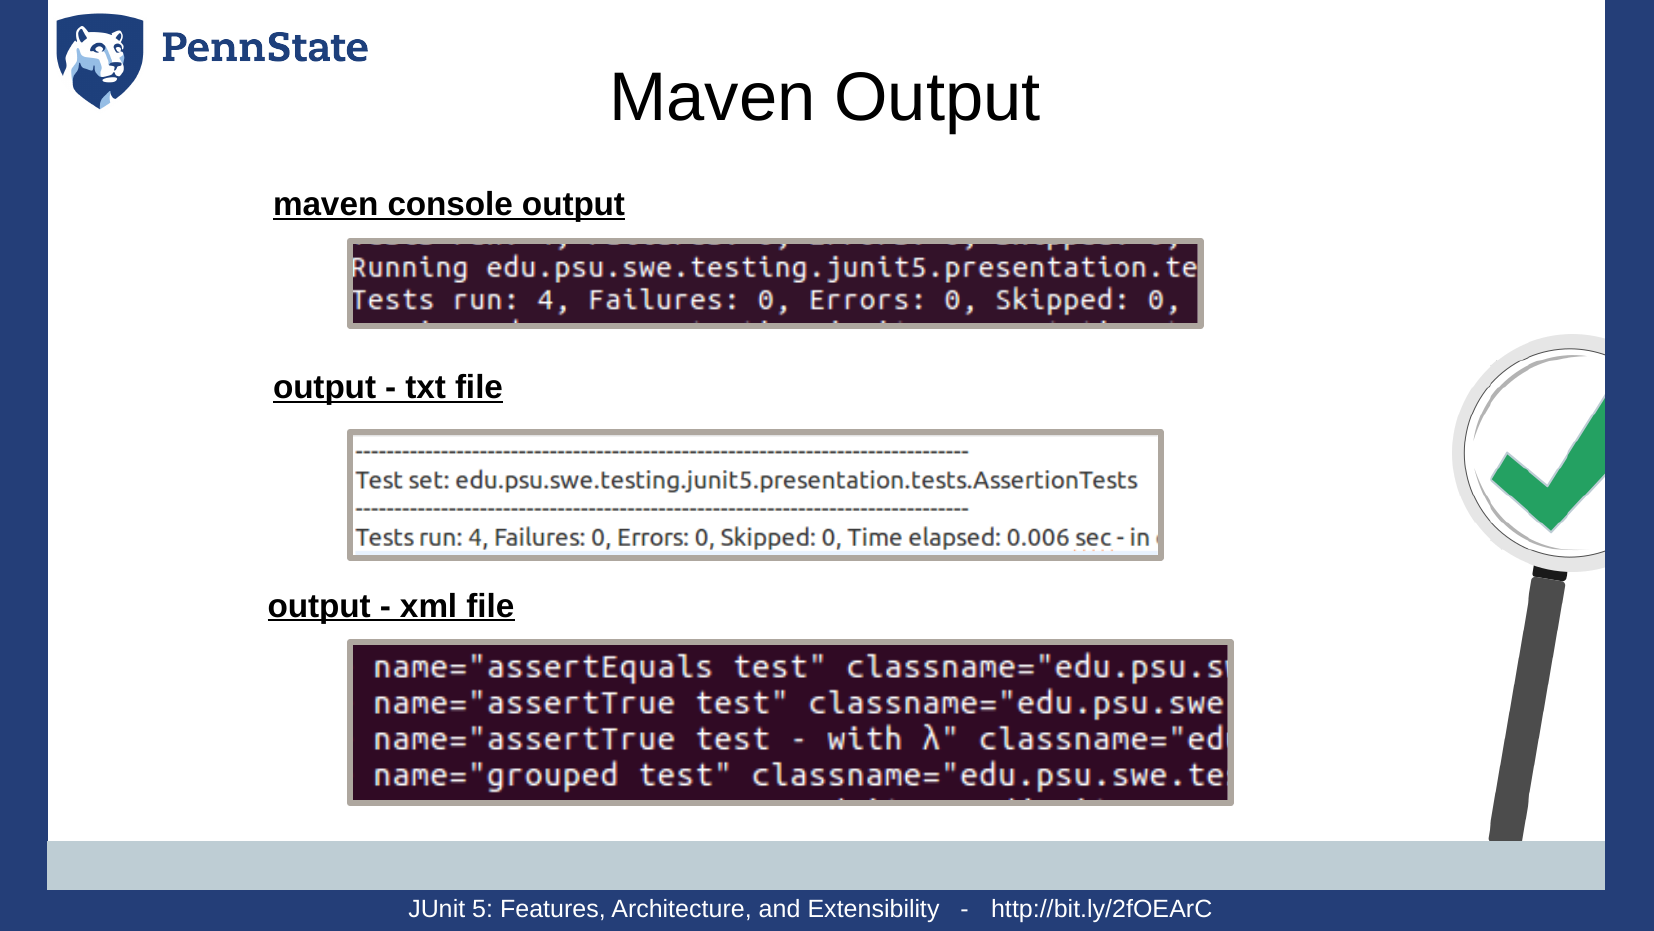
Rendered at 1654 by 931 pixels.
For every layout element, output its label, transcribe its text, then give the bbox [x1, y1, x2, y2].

picture [1452, 334, 1605, 841]
title maven console output [273, 165, 679, 244]
picture [353, 645, 1228, 801]
picture [353, 243, 1198, 323]
title output - txt file [273, 347, 568, 427]
title Maven Output [60, 19, 1591, 175]
picture [353, 434, 1158, 556]
title output - xml file [267, 566, 538, 646]
picture [48, 0, 411, 152]
